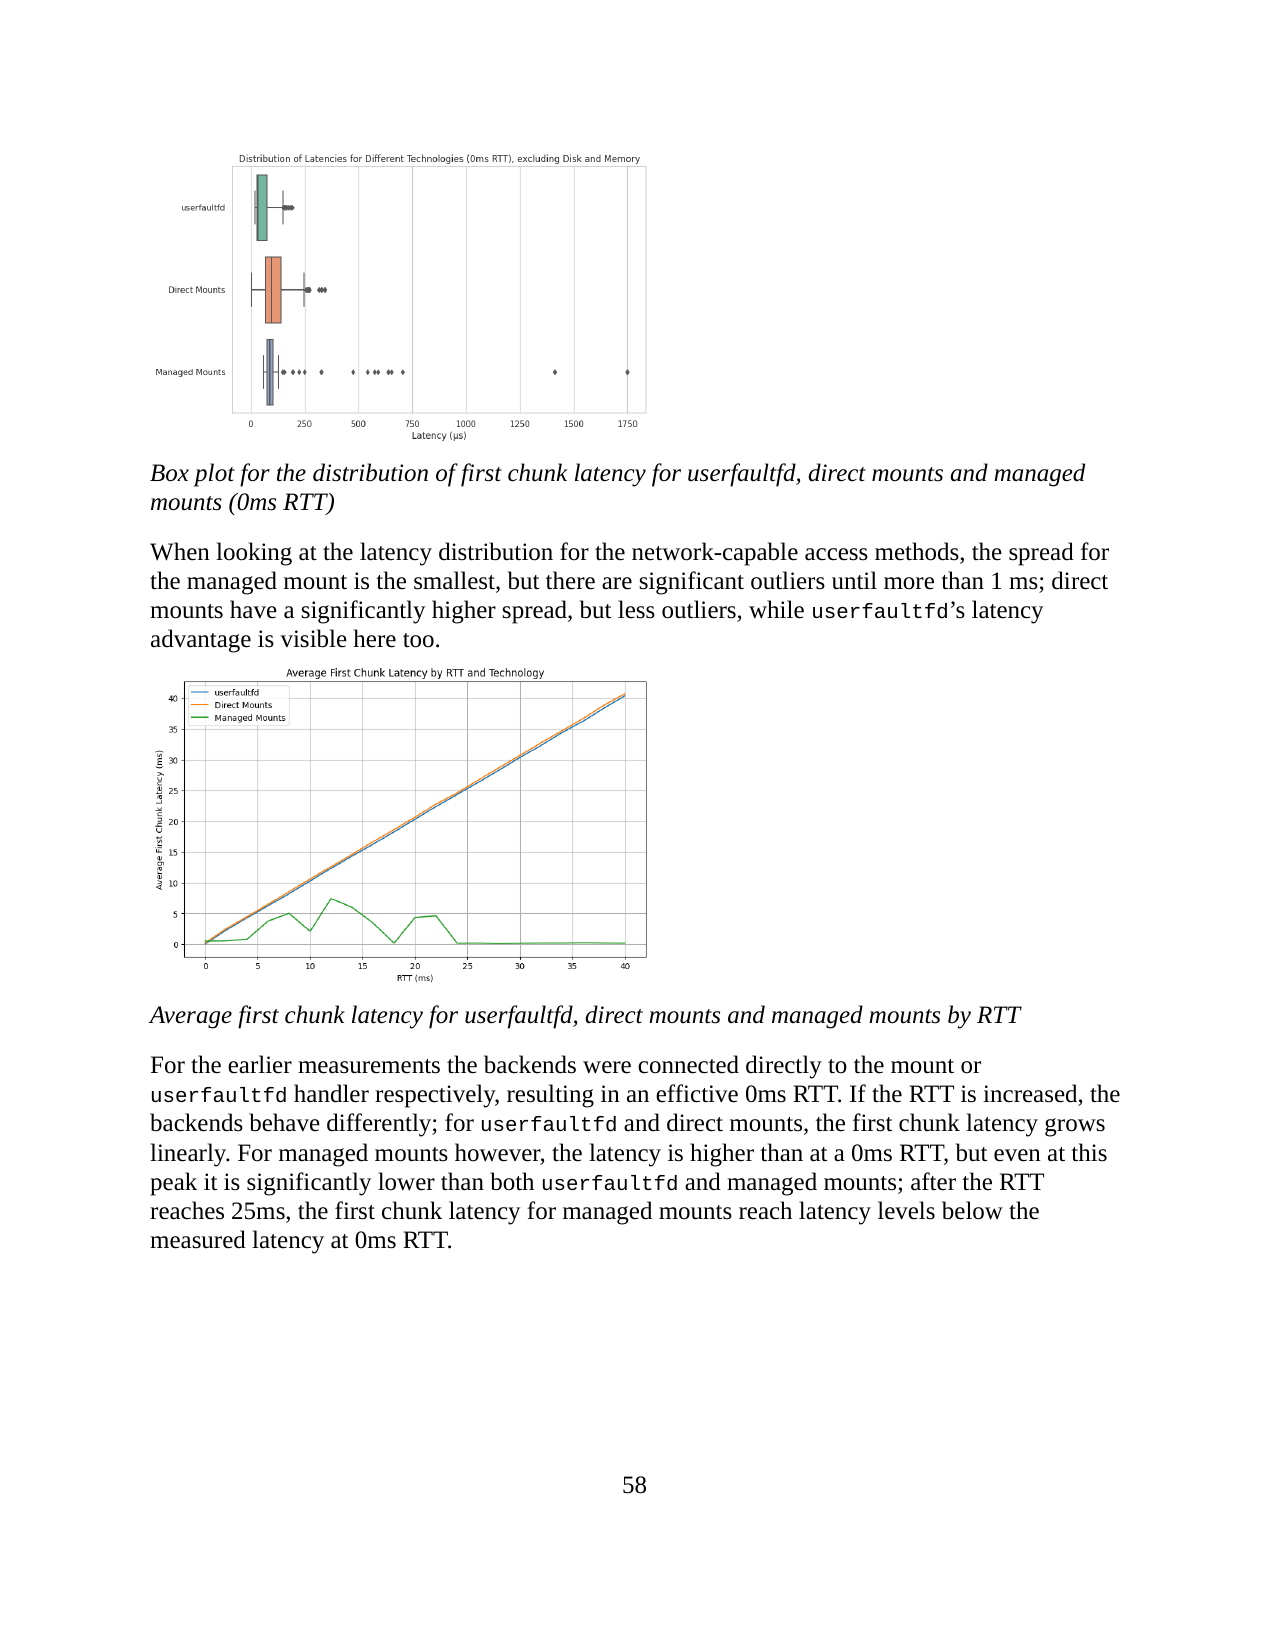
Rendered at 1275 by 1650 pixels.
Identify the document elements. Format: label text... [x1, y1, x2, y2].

text Average first chunk latency for userfaultfd, direct mounts and managed mounts by RTT [150, 1000, 1125, 1029]
text When looking at the latency distribution for the network-capable access methods, the spread for the managed mount is the smallest, but there are significant outliers until more than 1 ms; direct mounts have a significantly higher spread, but less outliers, while userfaultfd’s latency advantage is visible here too. [150, 537, 1125, 653]
picture [150, 150, 650, 446]
text Box plot for the distribution of first chunk latency for userfaultfd, direct mounts and managed mounts (0ms RTT) [150, 458, 1125, 516]
text For the earlier measurements the backends were connected directly to the mount or userfaultfd handler respectively, resulting in an effictive 0ms RTT. If the RTT is increased, the backends behave differently; for userfaultfd and direct mounts, the first chunk latency grows linearly. For managed mounts however, the latency is higher than at a 0ms RTT, but even at this peak it is significantly lower than both userfaultfd and managed mounts; after the RTT reaches 25ms, the first chunk latency for managed mounts reach latency levels below the measured latency at 0ms RTT. [150, 1050, 1125, 1254]
picture [150, 662, 650, 988]
